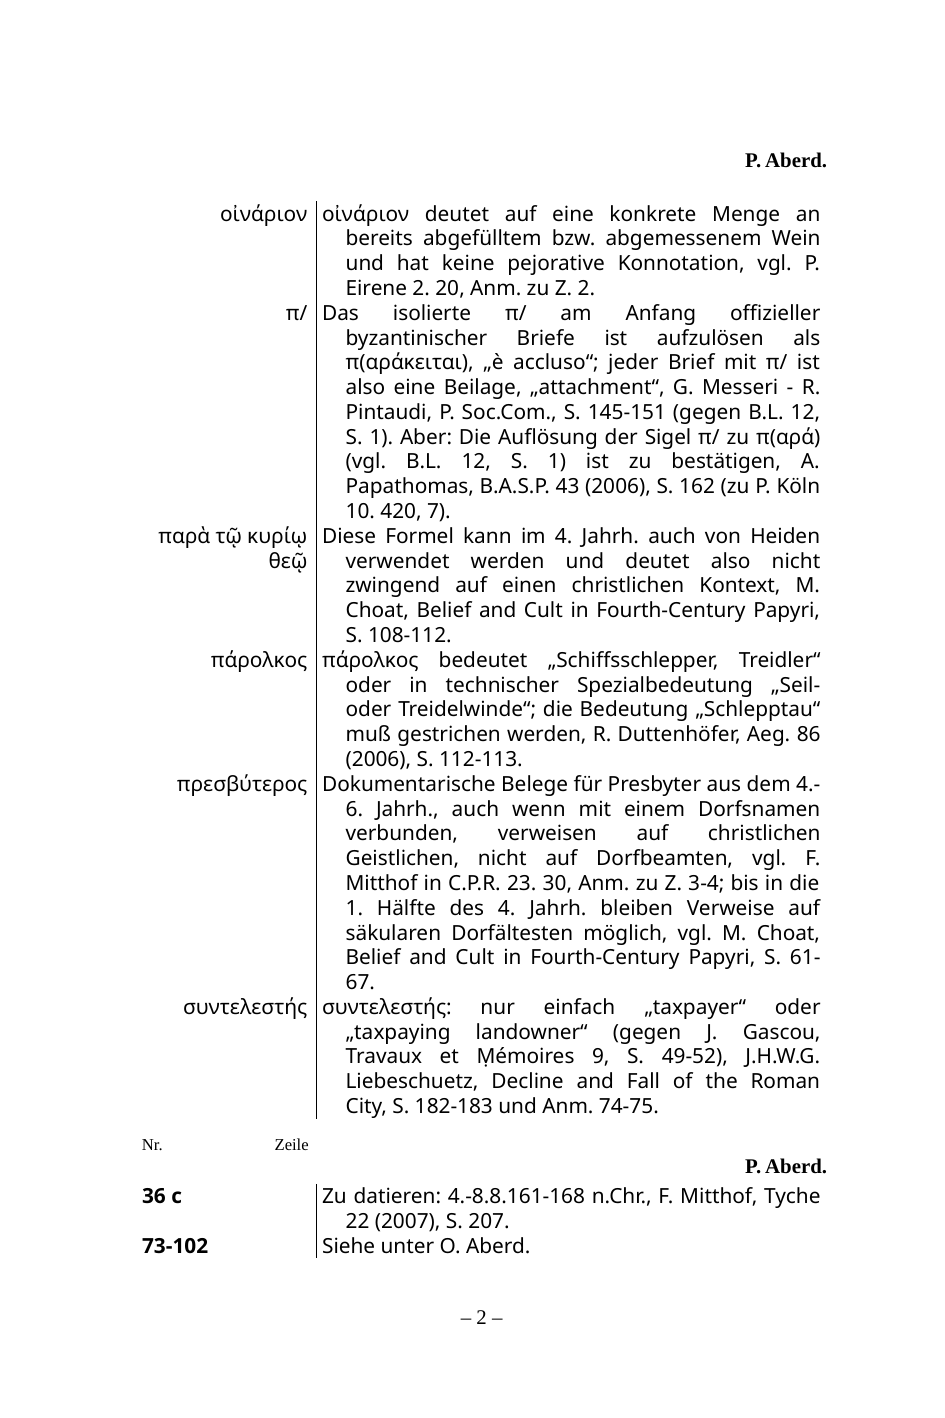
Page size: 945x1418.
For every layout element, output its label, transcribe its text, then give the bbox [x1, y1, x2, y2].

text Nr. Zeile [136, 1135, 827, 1154]
table_cell πάρολκος bedeutet „Schiffsschlepper, Treidler“ oder in technischer Spezialbedeutung „Seil- oder Treidelwinde“; die Bedeutung „Schlepptau“ muß gestrichen werden, R. Duttenhöfer, Aeg. 86 (2006), S. 112-113. [317, 648, 827, 771]
table_cell Diese Formel kann im 4. Jahrh. auch von Heiden verwendet werden und deutet also nicht zwingend auf einen christlichen Kontext, M. Choat, Belief and Cult in Fourth-Century Papyri, S. 108-112. [317, 524, 827, 647]
table_cell οἰνάριον deutet auf eine konkrete Menge an bereits abgefülltem bzw. abgemessenem Wein und hat keine pejorative Konnotation, vgl. P. Eirene 2. 20, Anm. zu Z. 2. [317, 201, 827, 300]
table_cell οἰνάριον [136, 201, 316, 300]
subtitle P. Aberd. [136, 1154, 827, 1178]
table_cell πρεσβύτερος [136, 771, 316, 994]
table_cell Das isolierte π/ am Anfang offizieller byzantinischer Briefe ist aufzulösen als π(αράκειται), „è accluso“; jeder Brief mit π/ ist also eine Beilage, „attachment“, G. Messeri - R. Pintaudi, P. Soc.Com., S. 145-151 (gegen B.L. 12, S. 1). Aber: Die Auflösung der Sigel π/ zu π(αρά) (vgl. B.L. 12, S. 1) ist zu bestätigen, A. Papathomas, B.A.S.P. 43 (2006), S. 162 (zu P. Köln 10. 420, 7). [317, 300, 827, 523]
table_cell 73-102 [136, 1233, 316, 1258]
table_cell πάρολκος [136, 648, 316, 771]
table_cell συντελεστής [136, 995, 316, 1118]
table_cell συντελεστής: nur einfach „taxpayer“ oder „taxpaying landowner“ (gegen J. Gascou, Travaux et Ṃémoires 9, S. 49-52), J.H.W.G. Liebeschuetz, Decline and Fall of the Roman City, S. 182-183 und Anm. 74-75. [317, 995, 827, 1118]
table_cell Dokumentarische Belege für Presbyter aus dem 4.-6. Jahrh., auch wenn mit einem Dorfsnamen verbunden, verweisen auf christlichen Geistlichen, nicht auf Dorfbeamten, vgl. F. Mitthof in C.P.R. 23. 30, Anm. zu Z. 3-4; bis in die 1. Hälfte des 4. Jahrh. bleiben Verweise auf säkularen Dorfältesten möglich, vgl. M. Choat, Belief and Cult in Fourth-Century Papyri, S. 61-67. [317, 771, 827, 994]
table_cell Siehe unter O. Aberd. [317, 1233, 827, 1258]
table_cell παρὰ τῷ κυρίῳ θεῷ [136, 524, 316, 647]
table_header 36 c [136, 1184, 316, 1233]
table_header Zu datieren: 4.-8.8.161-168 n.Chr., F. Mitthof, Tyche 22 (2007), S. 207. [317, 1184, 827, 1233]
table_cell π/ [136, 300, 316, 523]
